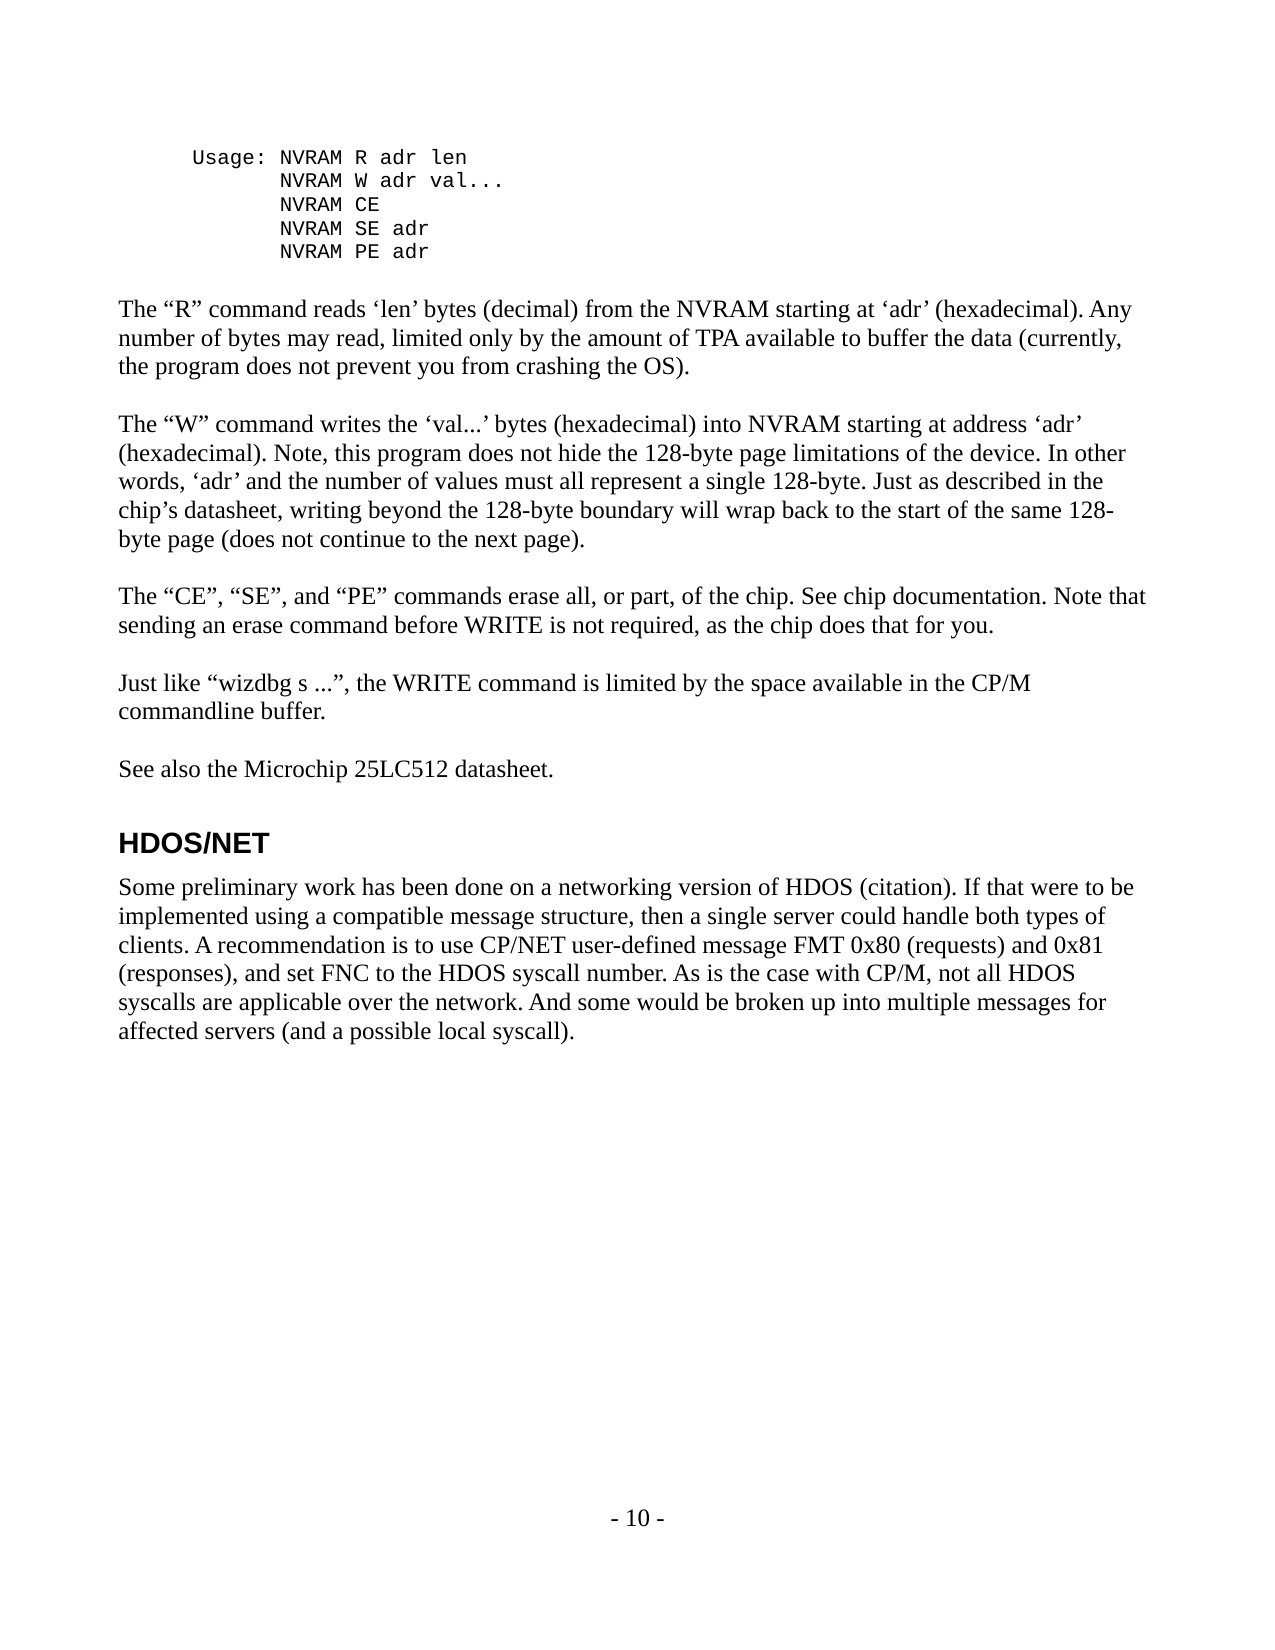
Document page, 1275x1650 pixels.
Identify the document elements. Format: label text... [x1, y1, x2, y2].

text The “CE”, “SE”, and “PE” commands erase all, or part, of the chip. See chip documentation. Note that sending an erase command before WRITE is not required, as the chip does that for you. [118, 581, 1157, 639]
text NVRAM W adr val... [192, 171, 1157, 194]
text NVRAM PE adr [192, 241, 1157, 265]
text The “R” command reads ‘len’ bytes (decimal) from the NVRAM starting at ‘adr’ (hexadecimal). Any number of bytes may read, limited only by the amount of TPA available to buffer the data (currently, the program does not prevent you from crashing the OS). [118, 294, 1157, 380]
subtitle HDOS/NET [118, 826, 1157, 860]
text Some preliminary work has been done on a networking version of HDOS (citation). If that were to be implemented using a compatible message structure, then a single server could handle both types of clients. A recommendation is to use CP/NET user-defined message FMT 0x80 (requests) and 0x81 (responses), and set FNC to the HDOS syscall number. As is the case with CP/M, not all HDOS syscalls are applicable over the network. And some would be broken up into multiple messages for affected servers (and a possible local syscall). [118, 872, 1157, 1045]
text Just like “wizdbg s ...”, the WRITE command is limited by the space available in the CP/M commandline buffer. [118, 668, 1157, 725]
text The “W” command writes the ‘val...’ bytes (hexadecimal) into NVRAM starting at address ‘adr’ (hexadecimal). Note, this program does not hide the 128-byte page limitations of the device. In other words, ‘adr’ and the number of values must all represent a single 128-byte. Just as described in the chip’s datasheet, writing beyond the 128-byte boundary will wrap back to the start of the same 128-byte page (does not continue to the next page). [118, 409, 1157, 553]
text See also the Microchip 25LC512 datasheet. [118, 754, 1157, 783]
text NVRAM SE adr [192, 218, 1157, 241]
text NVRAM CE [192, 194, 1157, 218]
text Usage: NVRAM R adr len [192, 147, 1157, 171]
